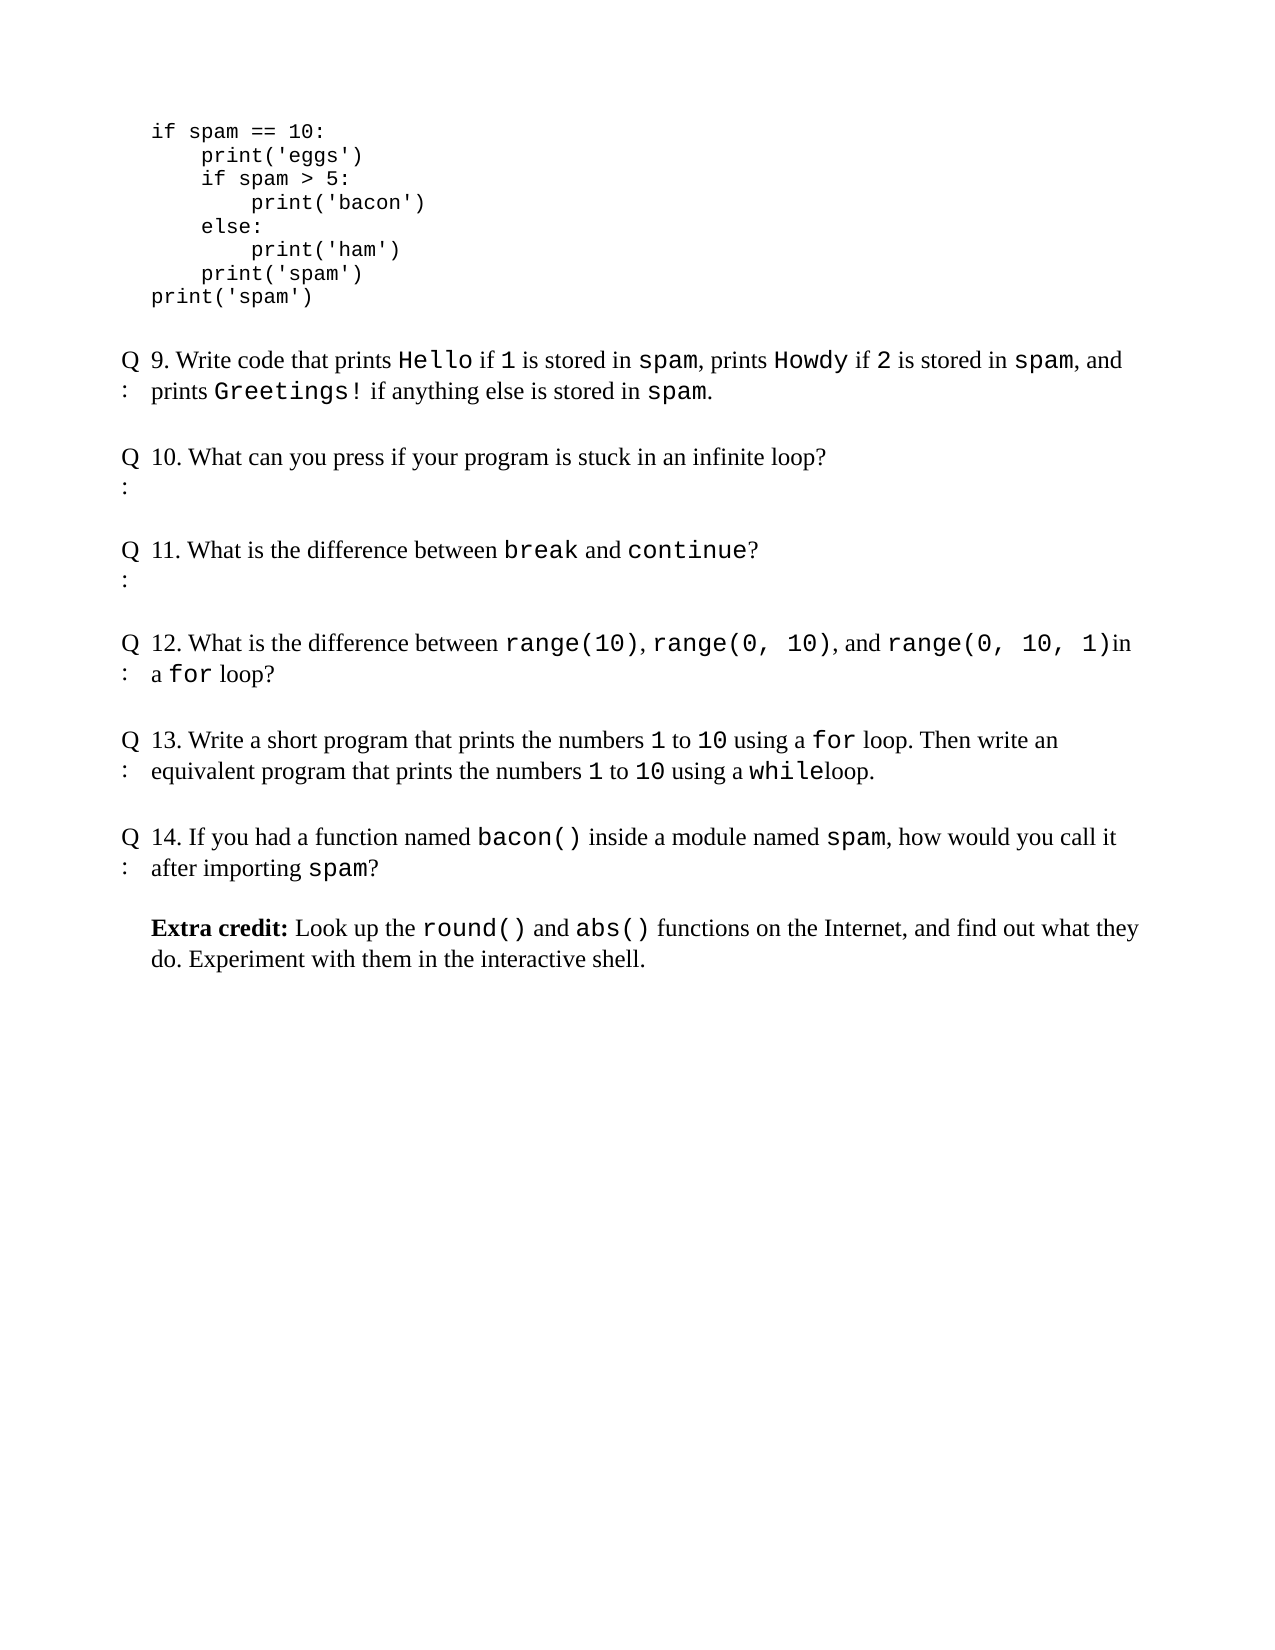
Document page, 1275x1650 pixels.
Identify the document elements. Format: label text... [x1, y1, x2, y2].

table_cell Q: [118, 819, 148, 1005]
table_cell 14. If you had a function named bacon() inside a module named spam, how would you call it after importing spam? Extra credit: Look up the round() and abs() functions on the Internet, and find out what they do. Experiment with them in the interactive shell. [148, 819, 1157, 1005]
table_cell 13. Write a short program that prints the numbers 1 to 10 using a for loop. Then write an equivalent program that prints the numbers 1 to 10 using a whileloop. [148, 722, 1157, 819]
table_cell Q: [118, 440, 148, 532]
table_cell if spam == 10: print('eggs') if spam > 5: print('bacon') else: print('ham') print('spam') print('spam') [148, 118, 1157, 343]
table_cell Q: [118, 533, 148, 625]
table_cell [118, 118, 148, 343]
table_cell 10. What can you press if your program is stuck in an infinite loop? [148, 440, 1157, 532]
table_cell 9. Write code that prints Hello if 1 is stored in spam, prints Howdy if 2 is stored in spam, and prints Greetings! if anything else is stored in spam. [148, 343, 1157, 439]
table_cell Q: [118, 343, 148, 439]
table_cell Q: [118, 722, 148, 819]
table_cell 11. What is the difference between break and continue? [148, 533, 1157, 625]
table_cell 12. What is the difference between range(10), range(0, 10), and range(0, 10, 1)in a for loop? [148, 625, 1157, 722]
table_cell Q: [118, 625, 148, 722]
